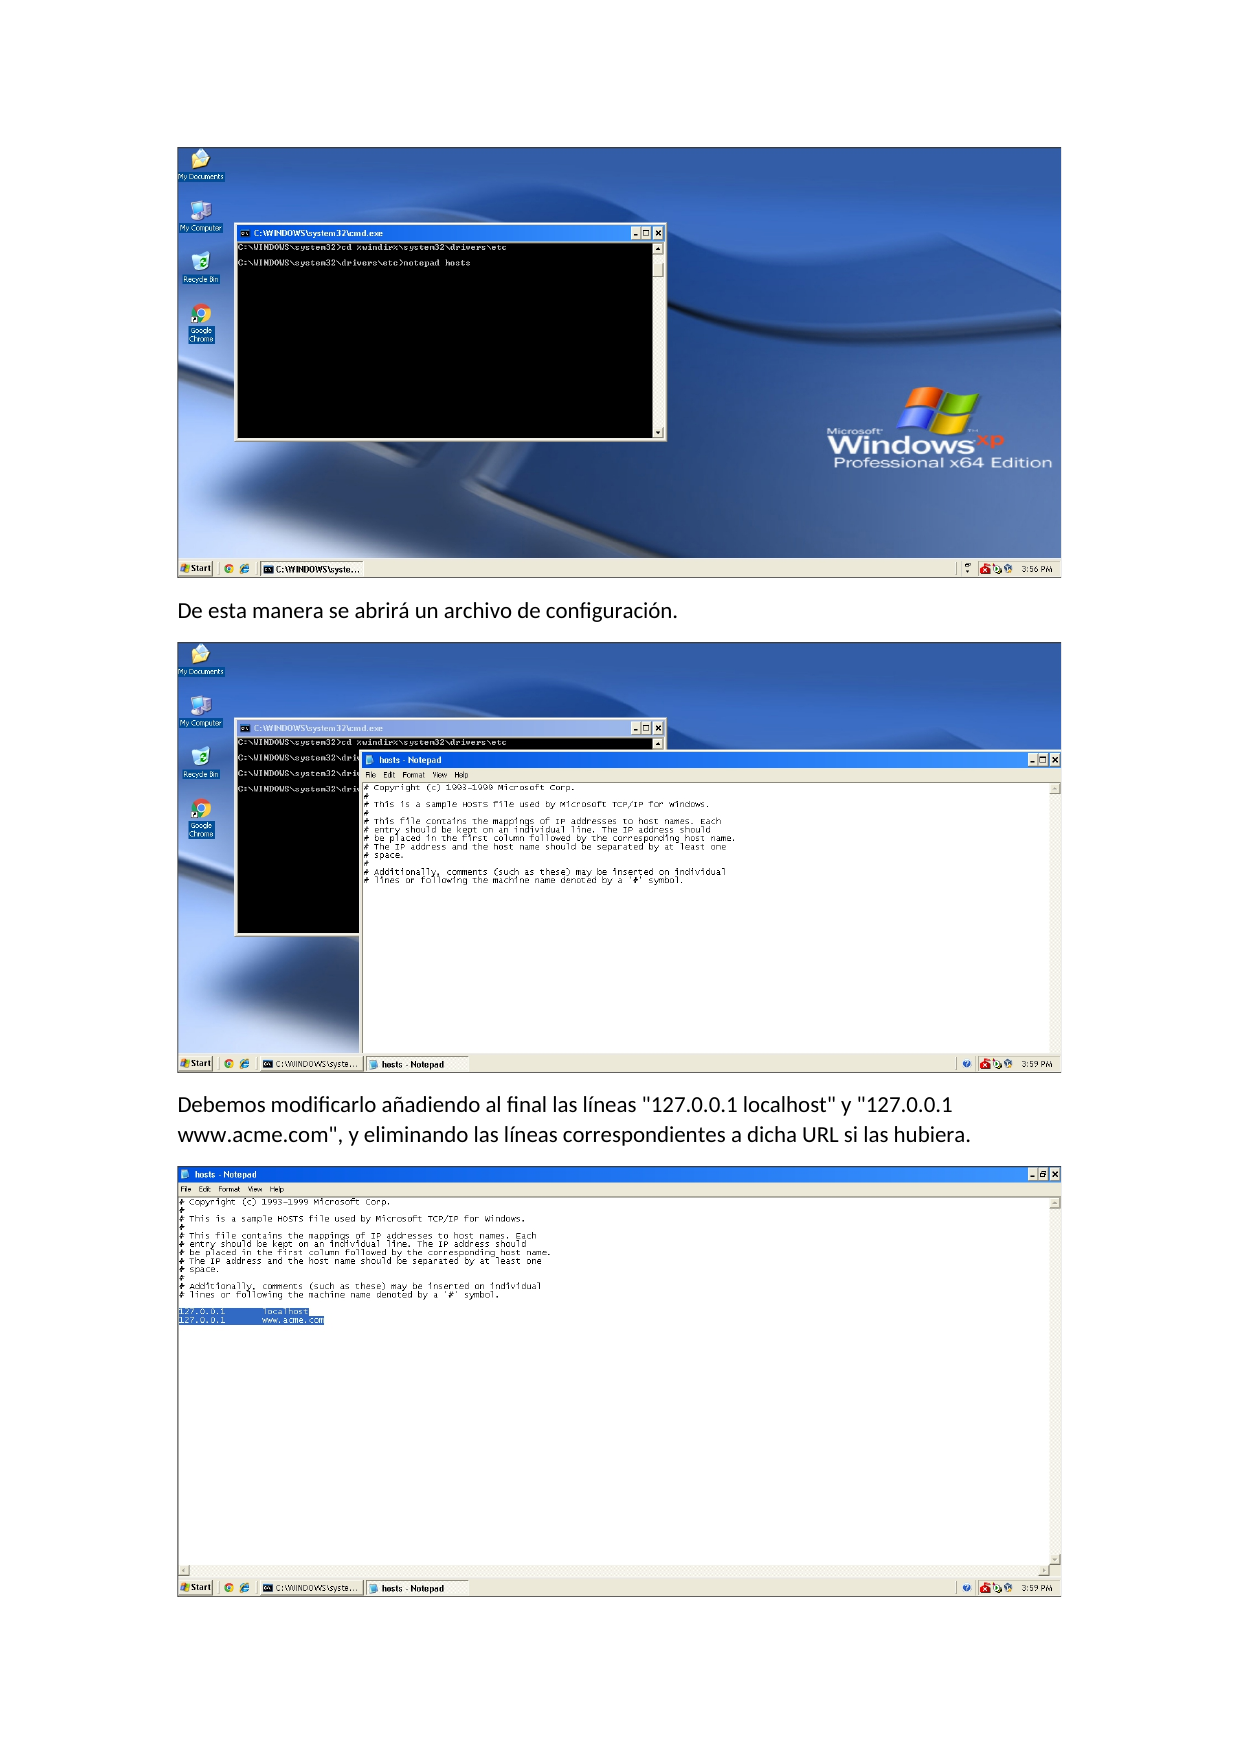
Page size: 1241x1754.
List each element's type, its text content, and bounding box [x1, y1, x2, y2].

text De esta manera se abrirá un archivo de configuración. [177, 596, 1063, 624]
text Debemos modificarlo añadiendo al final las líneas "127.0.0.1 localhost" y "127.0.0.1 www.acme.com", y eliminando las líneas correspondientes a dicha URL si las hubiera. [177, 1091, 1063, 1148]
